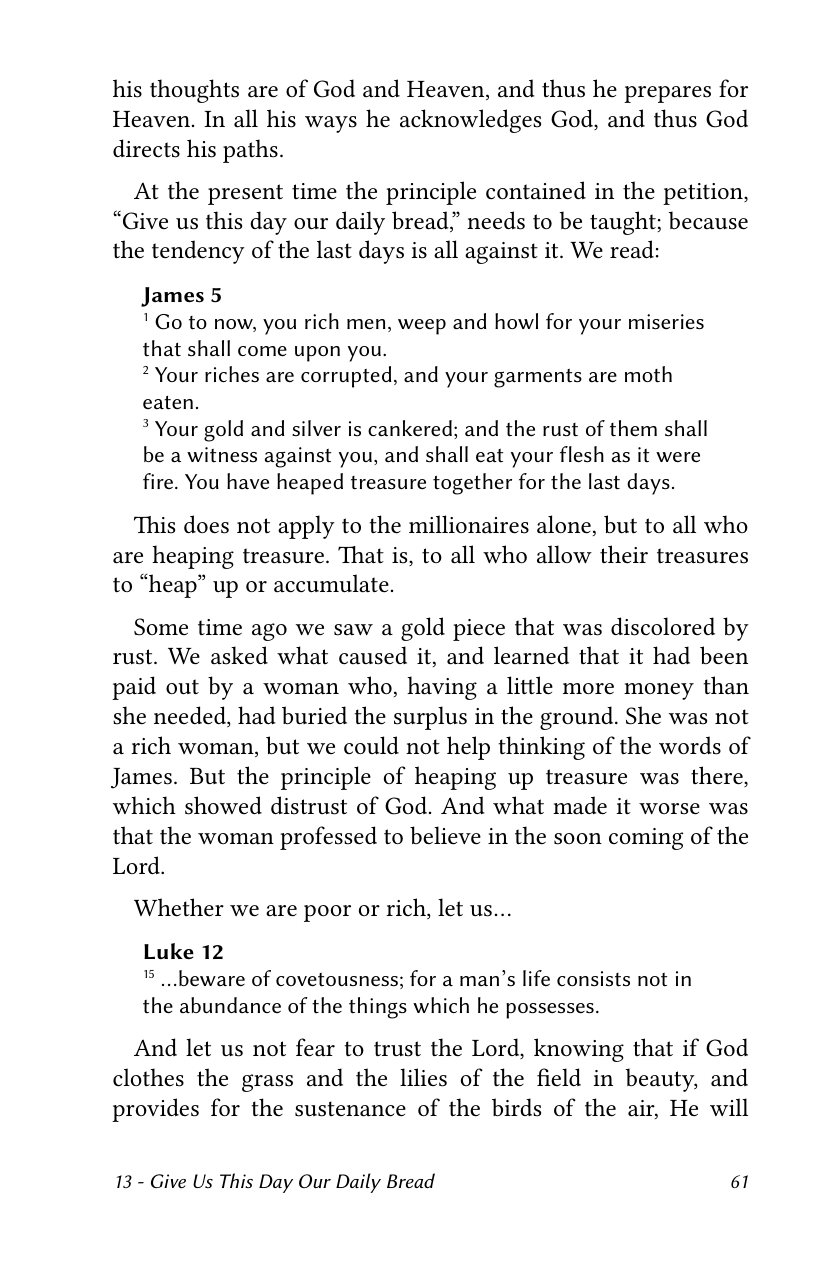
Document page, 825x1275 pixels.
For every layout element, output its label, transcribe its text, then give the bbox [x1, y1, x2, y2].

text At the present time the principle contained in the petition, “Give us this day our daily bread,” needs to be taught; because the tendency of the last days is all against it. We read: [112, 177, 750, 265]
text his thoughts are of God and Heaven, and thus he prepares for Heaven. In all his ways he acknowledges God, and thus God directs his paths. [112, 75, 750, 163]
text And let us not fear to trust the Lord, knowing that if God clothes the grass and the lilies of the field in beauty, and provides for the sustenance of the birds of the air, He will [112, 1034, 750, 1123]
text 15 ...beware of covetousness; for a man’s life consists not in the abundance of the things which he possesses. [142, 966, 720, 1019]
text James 5 [142, 281, 750, 308]
text Luke 12 [142, 938, 750, 965]
text 3 Your gold and silver is cankered; and the rust of them shall be a witness against you, and shall eat your flesh as it were fire. You have heaped treasure together for the last days. [142, 416, 720, 495]
text 1 Go to now, you rich men, weep and howl for your miseries that shall come upon you. [142, 309, 720, 362]
text This does not apply to the millionaires alone, but to all who are heaping treasure. That is, to all who allow their treasures to “heap” up or accumulate. [112, 511, 750, 599]
text Some time ago we saw a gold piece that was discolored by rust. We asked what caused it, and learned that it had been paid out by a woman who, having a little more money than she needed, had buried the surplus in the ground. She was not a rich woman, but we could not help thinking of the words of James. But the principle of heaping up treasure was there, which showed distrust of God. And what made it worse was that the woman professed to believe in the soon coming of the Lord. [112, 612, 750, 880]
text 2 Your riches are corrupted, and your garments are moth eaten. [142, 362, 720, 415]
text Whether we are poor or rich, let us… [112, 894, 750, 922]
